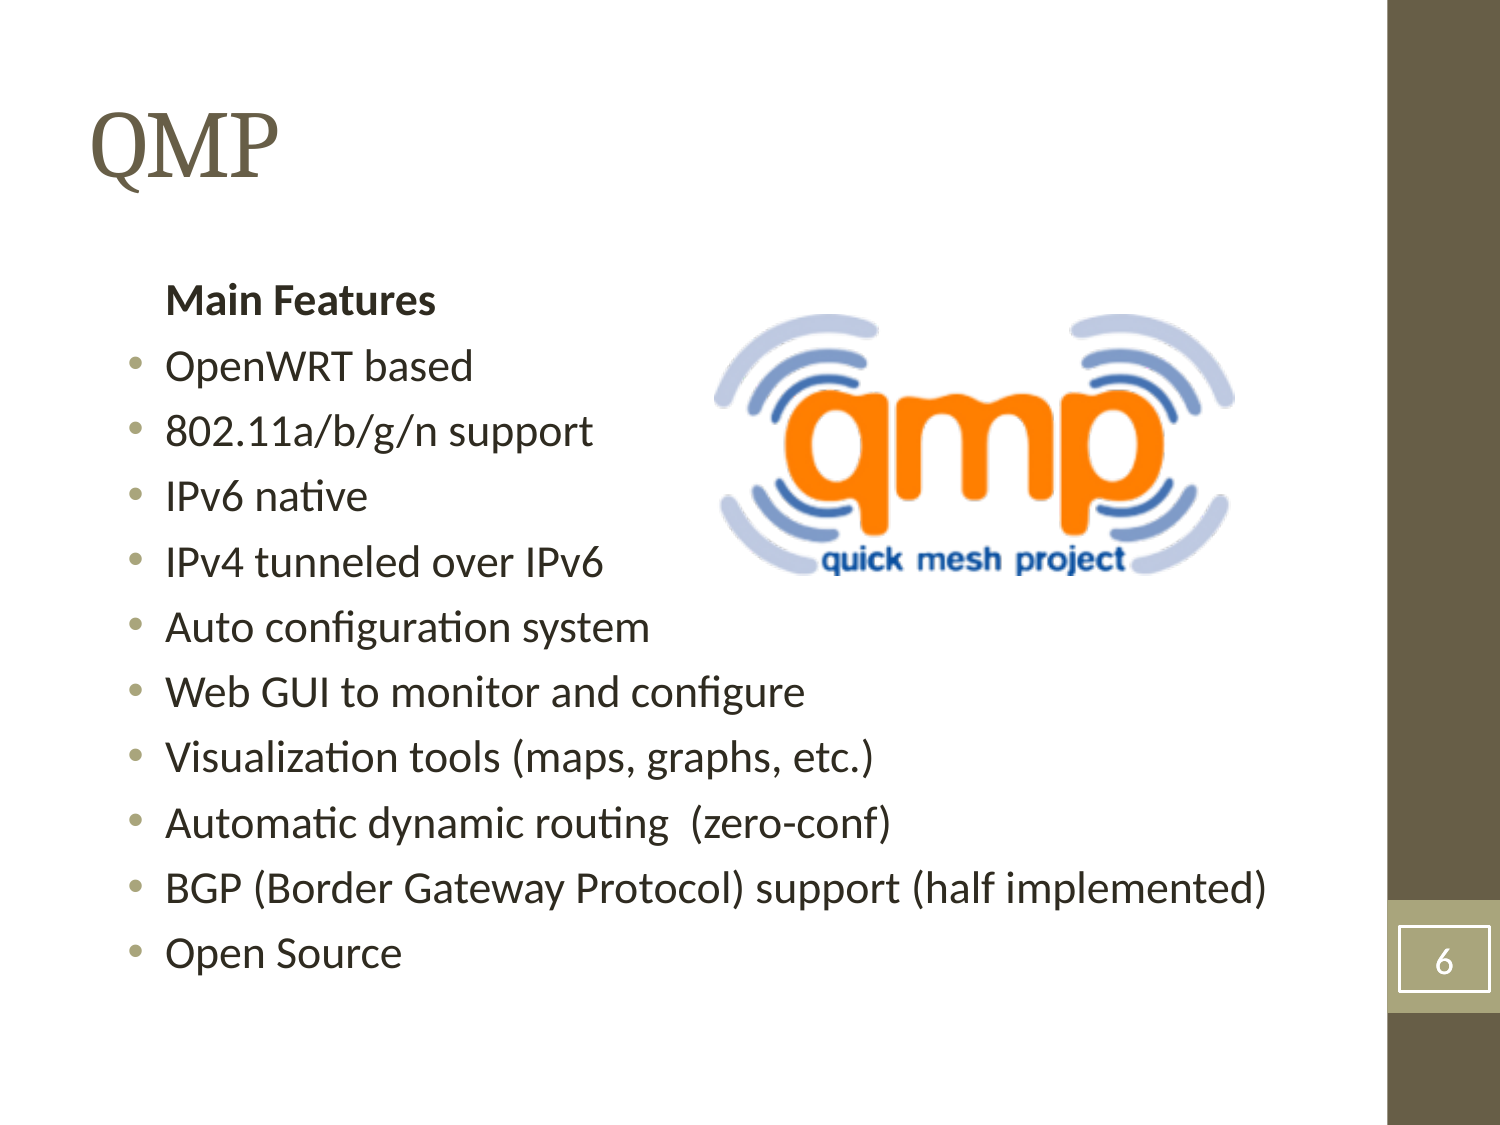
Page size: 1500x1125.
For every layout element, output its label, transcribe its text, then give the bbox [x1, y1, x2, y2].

picture [714, 314, 1235, 576]
title QMP [75, 45, 1326, 233]
text_box [1399, 926, 1490, 992]
list Main Features OpenWRT based 802.11a/b/g/n support IPv6 native IPv4 tunneled over IPv6 Auto configuration system Web GUI to monitor and configure Visualization tools (maps, graphs, etc.) Automatic dynamic routing (zero-conf) BGP (Border Gateway Protocol) support (half implemented) Open Source [75, 262, 1326, 1051]
